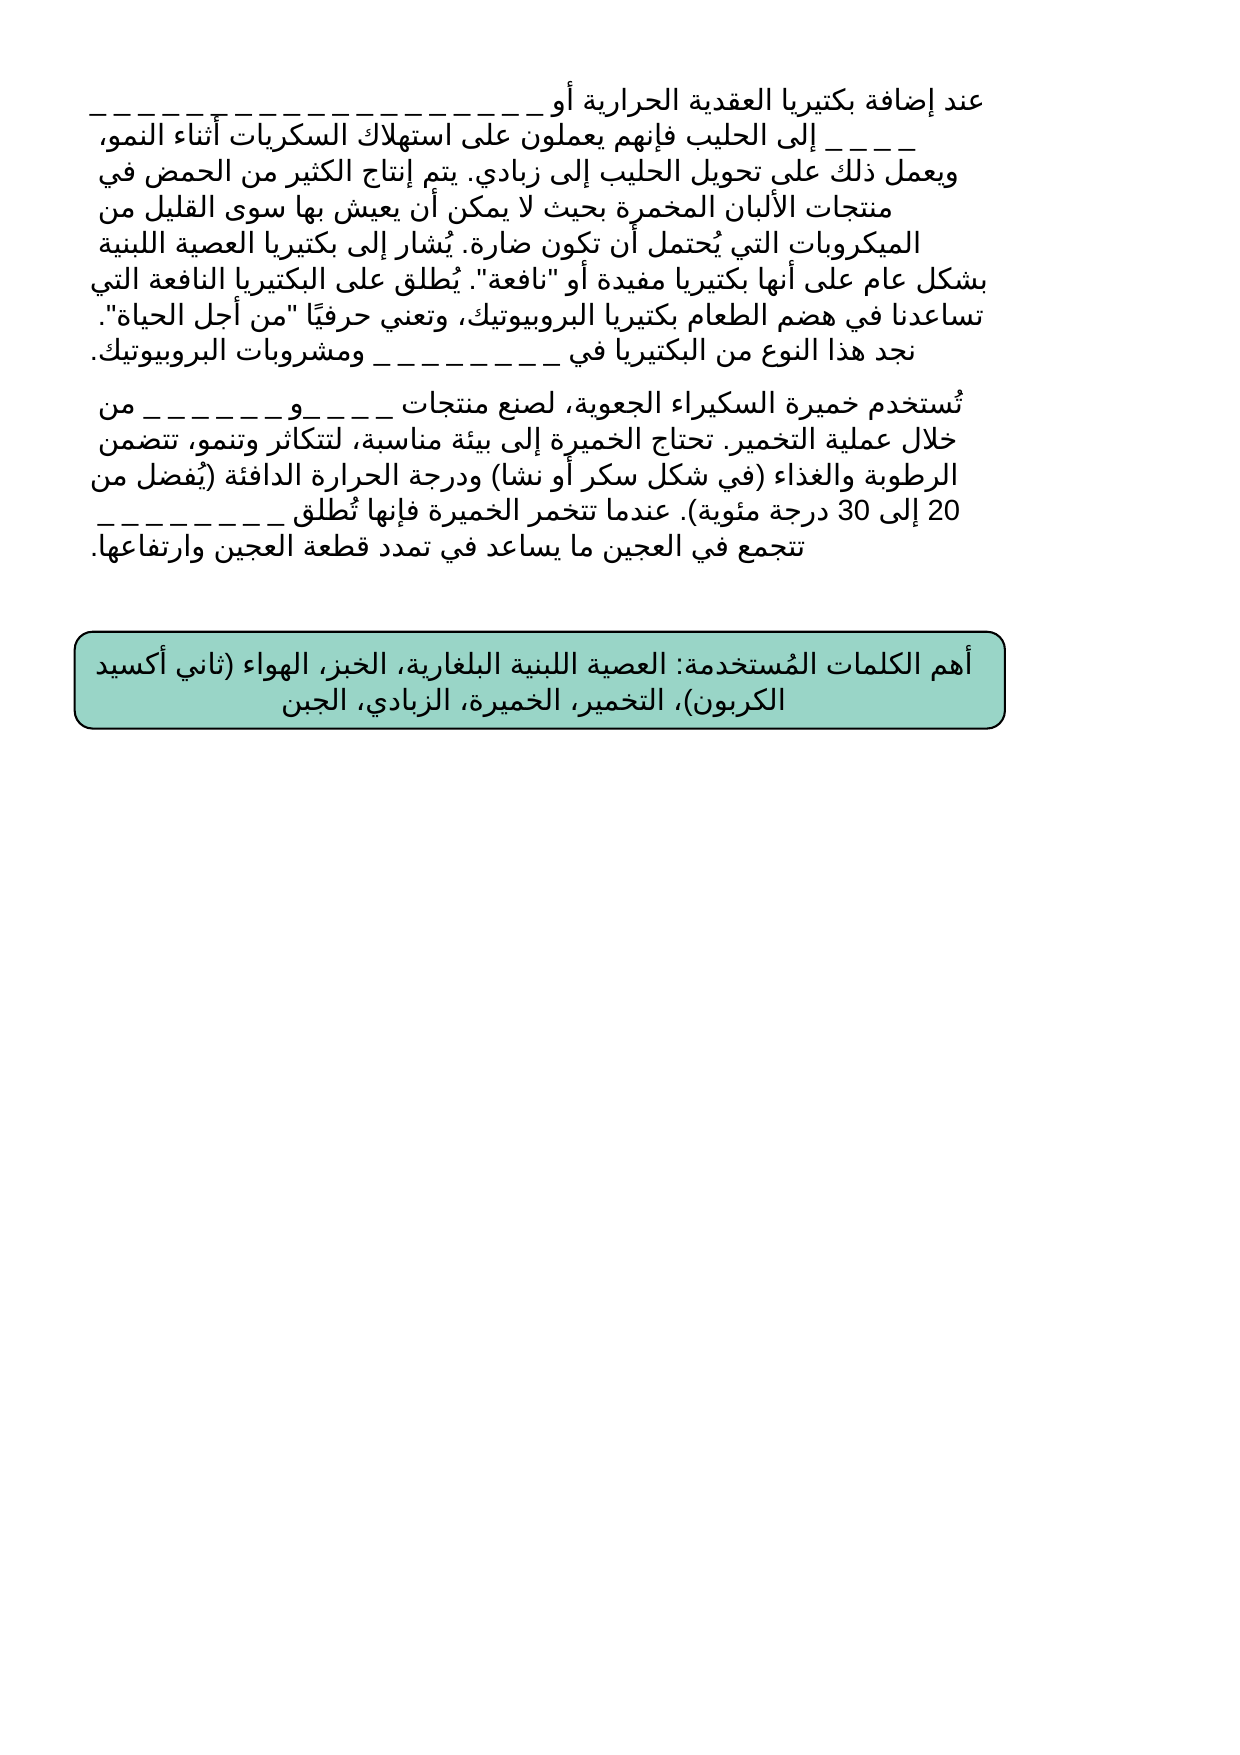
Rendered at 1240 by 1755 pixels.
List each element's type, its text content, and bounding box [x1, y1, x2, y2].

text عند إضافة بكتيريا العقدية الحرارية أو _ _ _ _ _ _ _ _ _ _ _ _ _ _ _ _ _ _ _ _ _ _ _ إلى الحليب فإنهم يعملون على استهلاك السكريات أثناء النمو، ويعمل ذلك على تحويل الحليب إلى زبادي. يتم إنتاج الكثير من الحمض في منتجات الألبان المخمرة بحيث لا يمكن أن يعيش بها سوى القليل من الميكروبات التي يُحتمل أن تكون ضارة. يُشار إلى بكتيريا العصية اللبنية بشكل عام على أنها بكتيريا مفيدة أو "نافعة". يُطلق على البكتيريا النافعة التي تساعدنا في هضم الطعام بكتيريا البروبيوتيك، وتعني حرفيًا "من أجل الحياة". نجد هذا النوع من البكتيريا في _ _ _ _ _ _ _ _ ومشروبات البروبيوتيك. [90, 82, 990, 367]
text تُستخدم خميرة السكيراء الجعوية، لصنع منتجات _ _ _ _و _ _ _ _ _ _ من خلال عملية التخمير. تحتاج الخميرة إلى بيئة مناسبة، لتتكاثر وتنمو، تتضمن الرطوبة والغذاء (في شكل سكر أو نشا) ودرجة الحرارة الدافئة (يُفضل من 20 إلى 30 درجة مئوية). عندما تتخمر الخميرة فإنها تُطلق _ _ _ _ _ _ _ _ تتجمع في العجين ما يساعد في تمدد قطعة العجين وارتفاعها. [90, 386, 990, 563]
